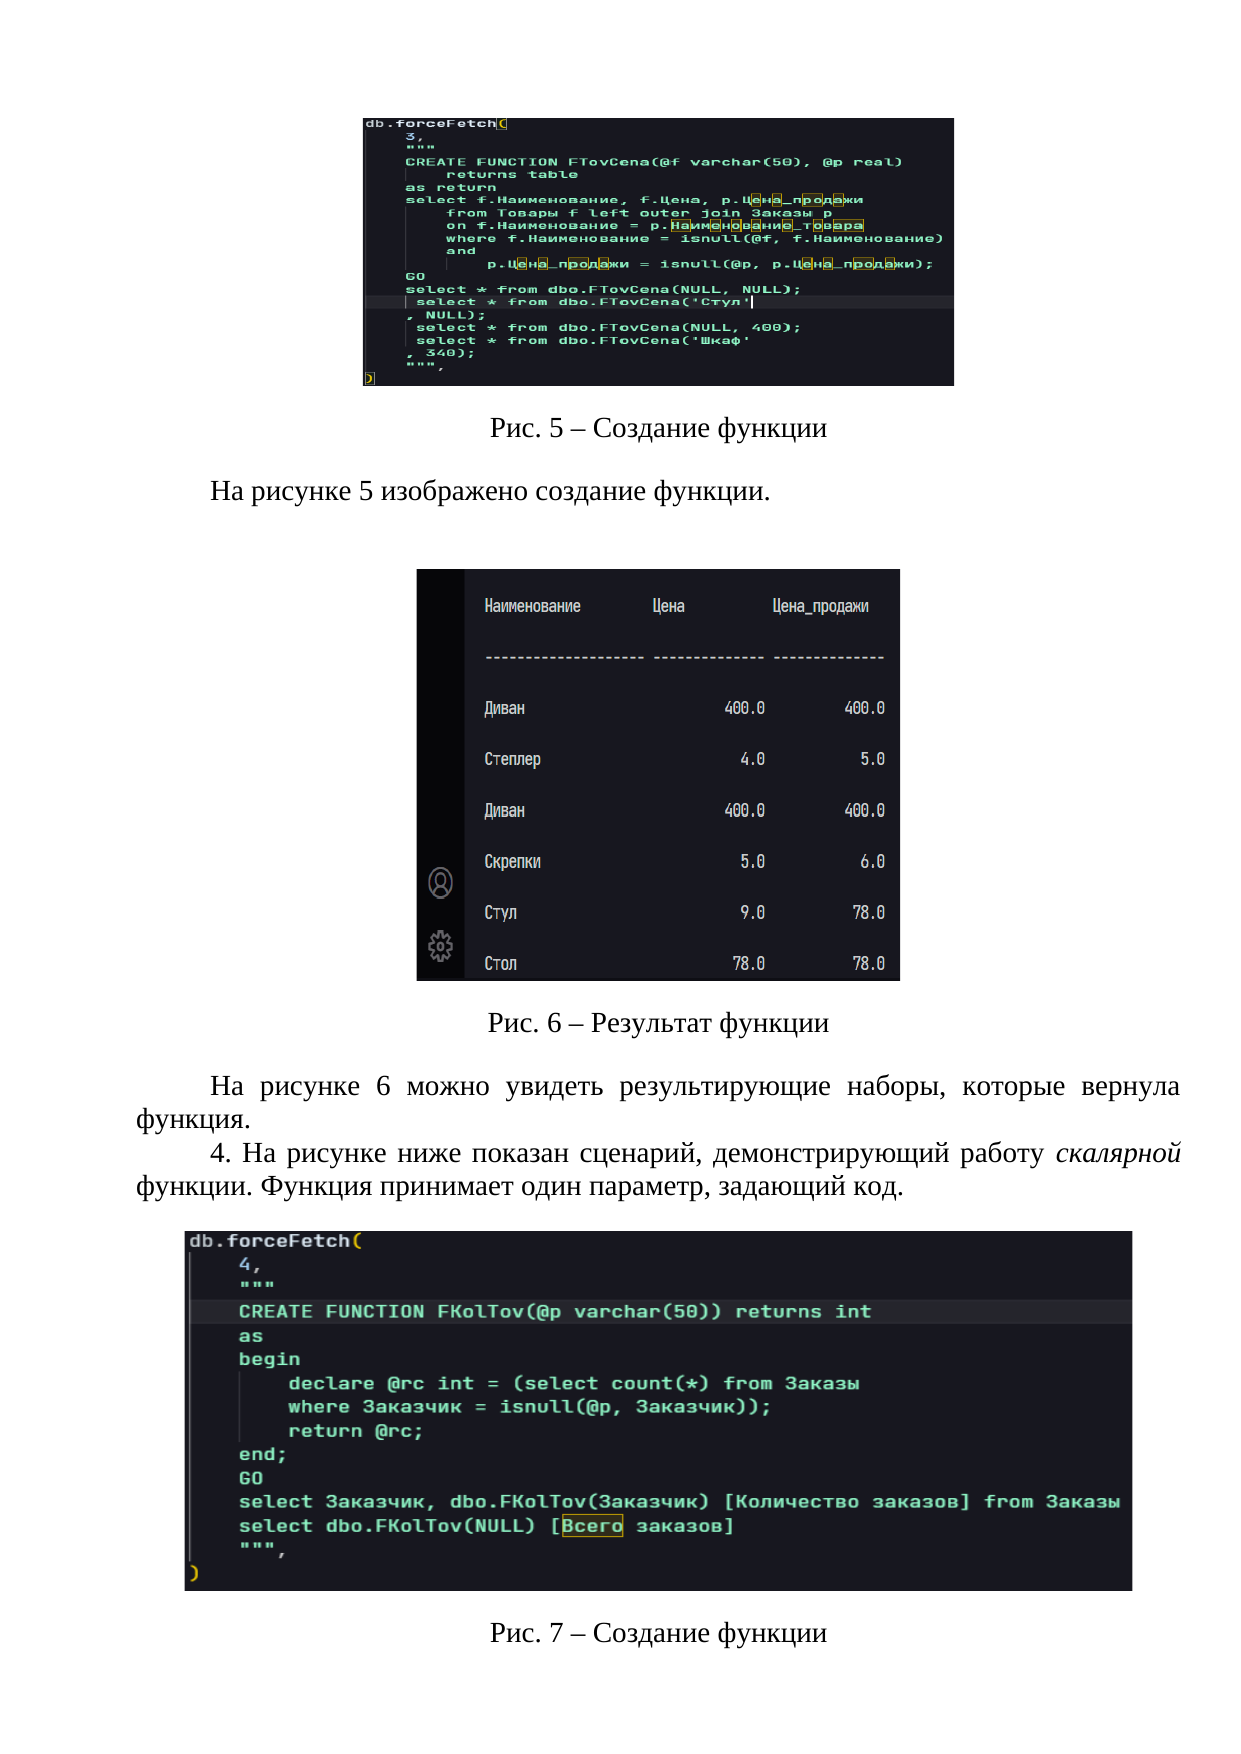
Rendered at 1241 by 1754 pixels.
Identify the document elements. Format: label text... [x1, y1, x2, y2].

picture [362, 118, 955, 386]
text 4. На рисунке ниже показан сценарий, демонстрирующий работу скалярной функции. Функция принимает один параметр, задающий код. [136, 1135, 1181, 1202]
picture [416, 569, 901, 981]
text На рисунке 6 можно увидеть результирующие наборы, которые вернула функция. [136, 1068, 1181, 1135]
text Рис. 5 – Создание функции [136, 410, 1181, 444]
text Рис. 6 – Результат функции [136, 1005, 1181, 1039]
picture [184, 1231, 1133, 1591]
text Рис. 7 – Создание функции [136, 1615, 1181, 1649]
text На рисунке 5 изображено создание функции. [136, 473, 1181, 506]
